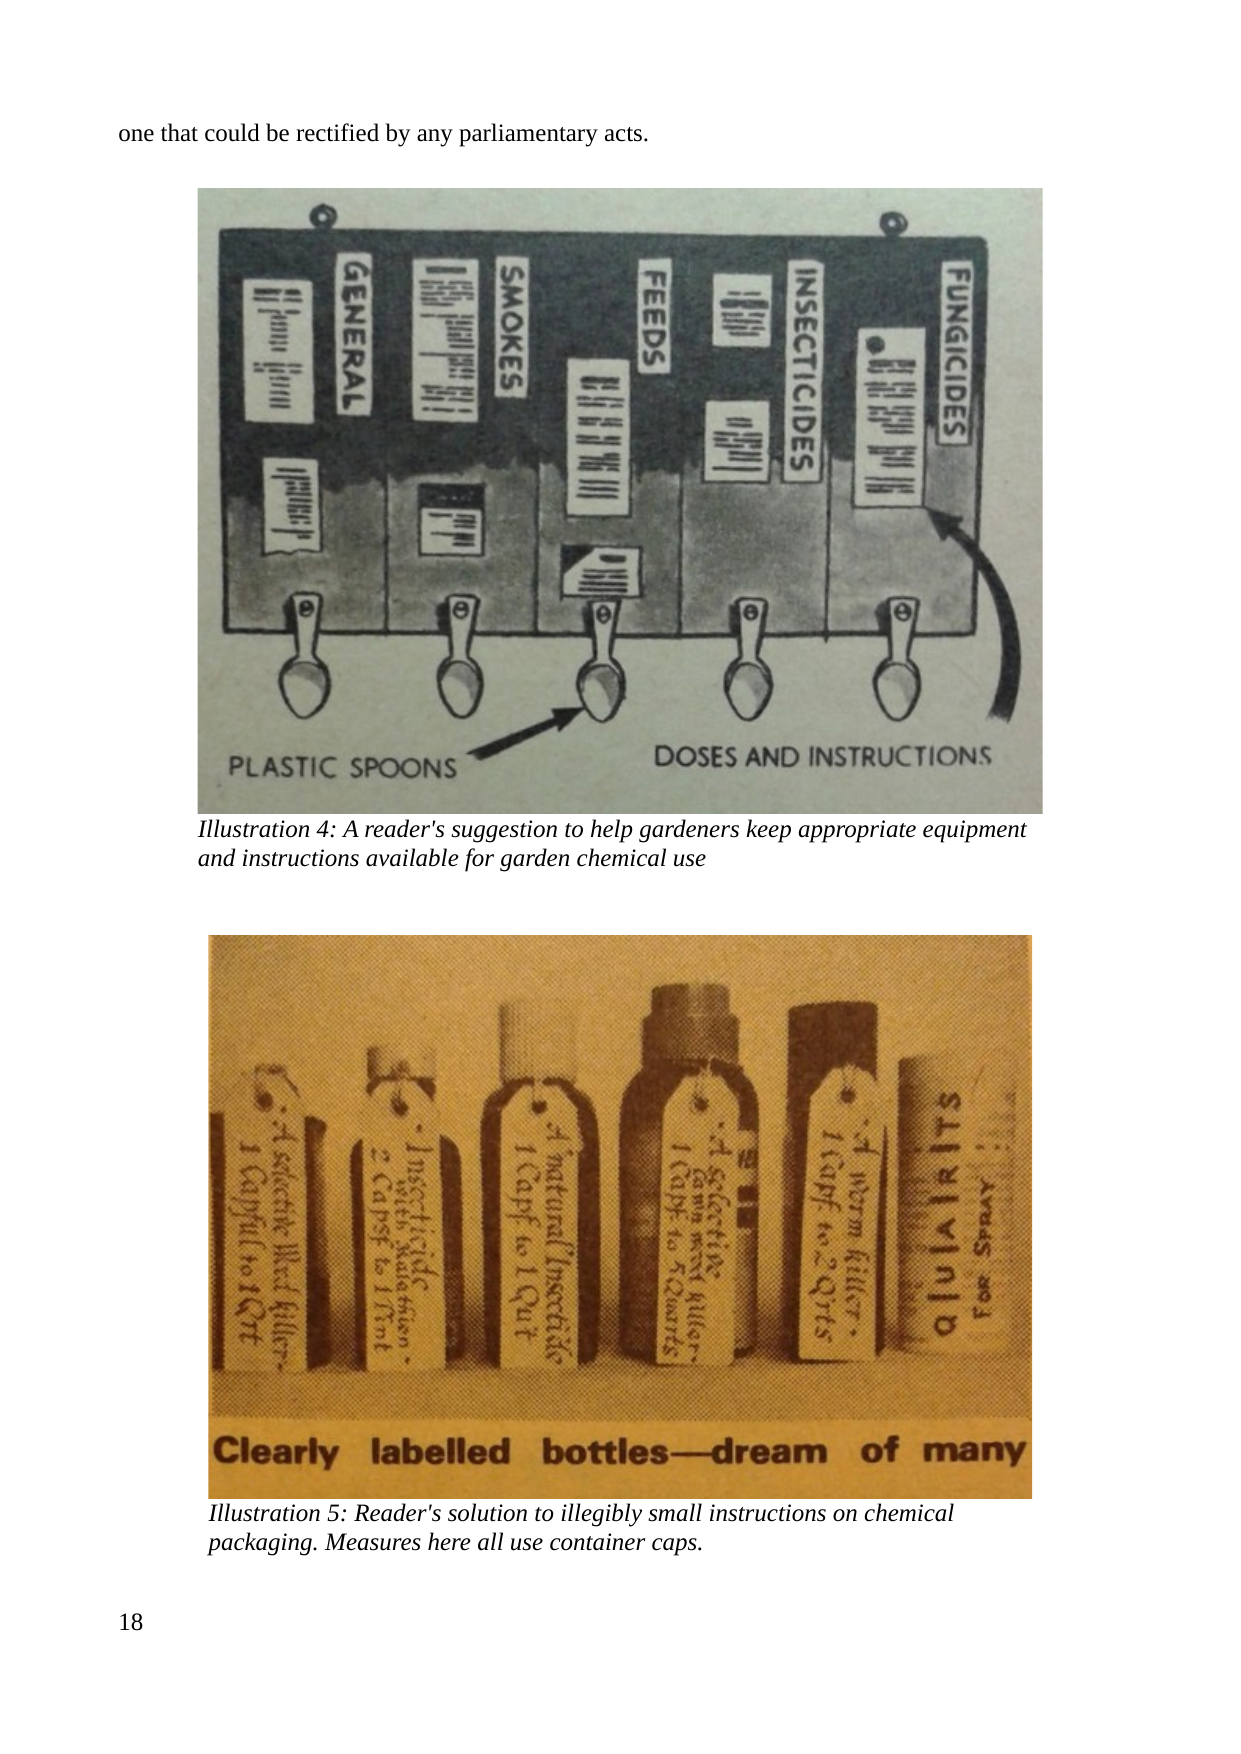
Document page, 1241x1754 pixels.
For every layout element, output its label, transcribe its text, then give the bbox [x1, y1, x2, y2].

picture [197, 188, 1043, 814]
text Illustration 5: Reader's solution to illegibly small instructions on chemical packaging. Measures here all use container caps. [208, 1499, 1032, 1556]
text Illustration 4: A reader's suggestion to help gardeners keep appropriate equipment and instructions available for garden chemical use [198, 814, 1043, 871]
text one that could be rectified by any parliamentary acts. [118, 118, 1122, 147]
picture [208, 935, 1033, 1499]
